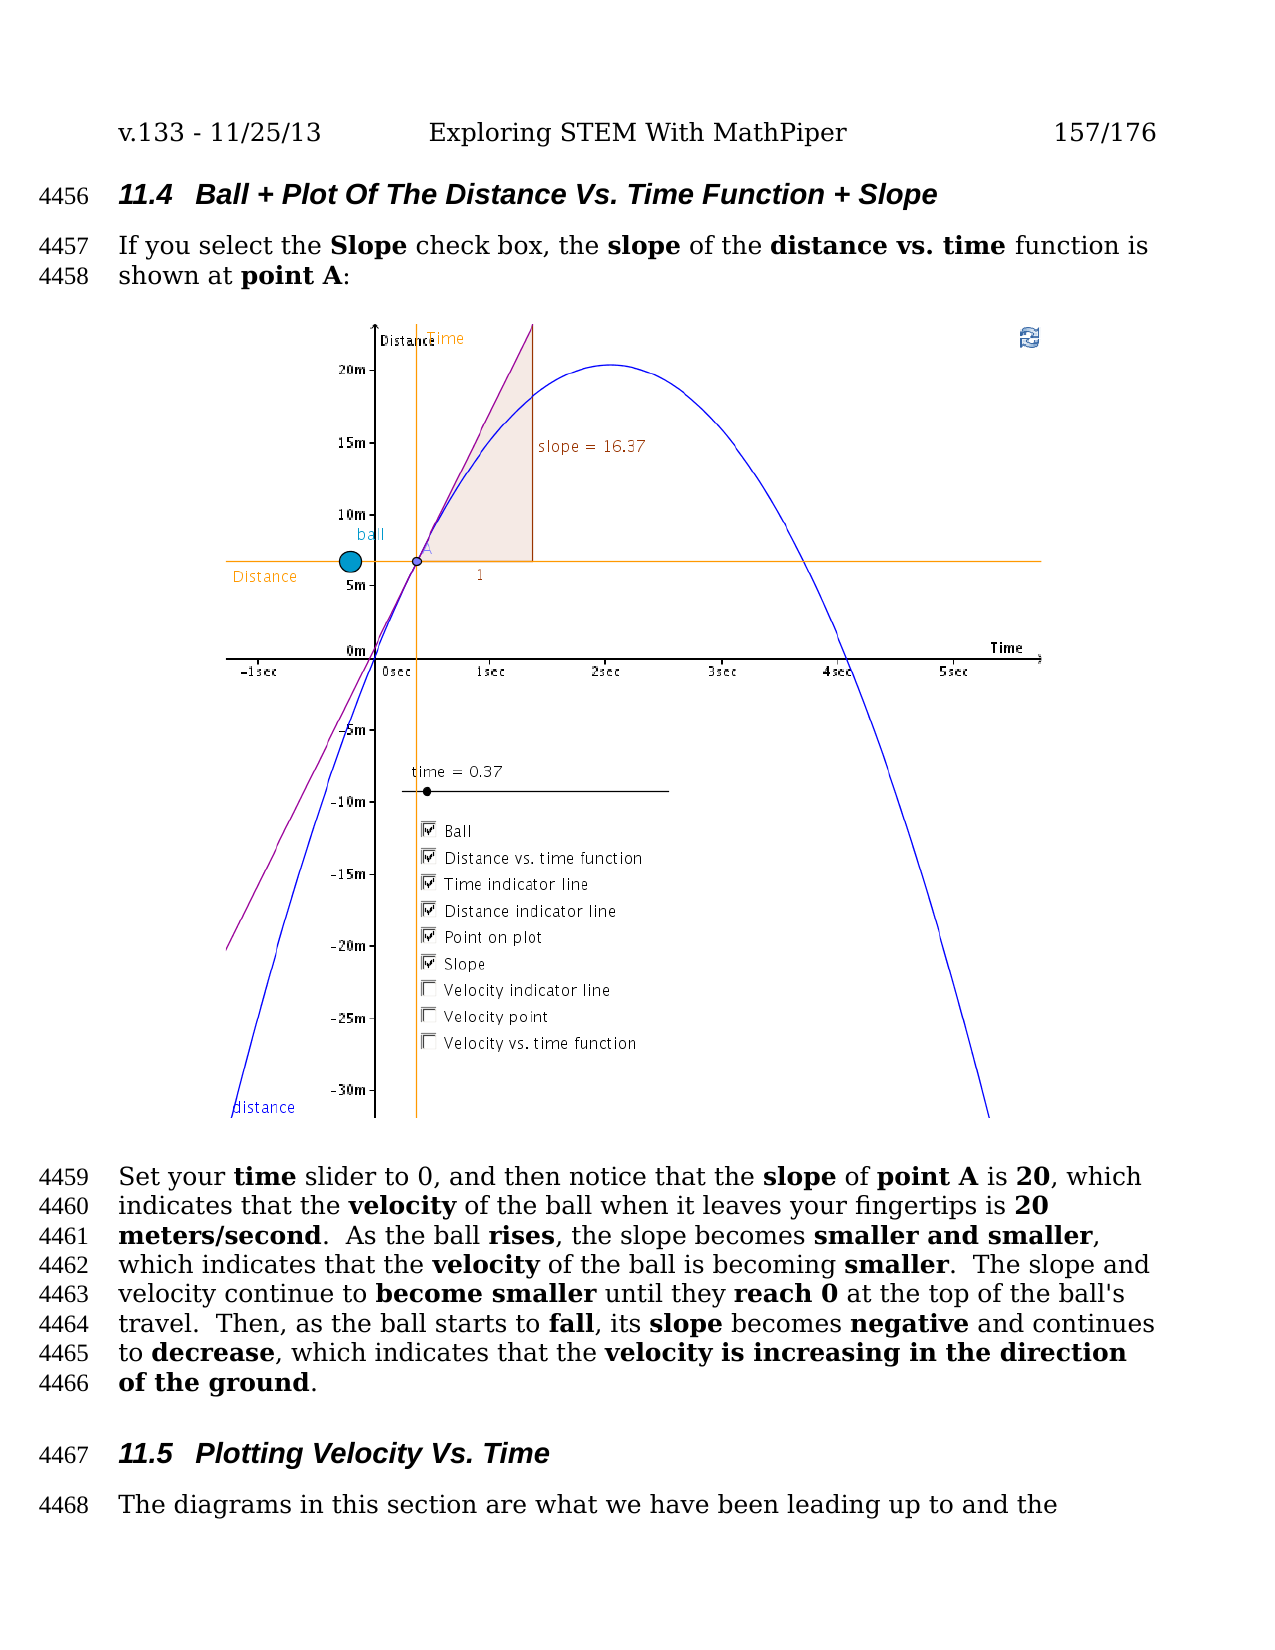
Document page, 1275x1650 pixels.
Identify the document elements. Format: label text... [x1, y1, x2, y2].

text If you select the Slope check box, the slope of the distance vs. time function is shown at point A: [118, 231, 1157, 290]
subtitle Plotting Velocity Vs. Time [118, 1436, 1157, 1469]
text The diagrams in this section are what we have been leading up to and the [118, 1490, 1157, 1519]
picture [225, 324, 1042, 1118]
subtitle Ball + Plot Of The Distance Vs. Time Function + Slope [118, 177, 1157, 210]
text Set your time slider to 0, and then notice that the slope of point A is 20, which indicates that the velocity of the ball when it leaves your fingertips is 20 meters/second. As the ball rises, the slope becomes smaller and smaller, which indicates that the velocity of the ball is becoming smaller. The slope and velocity continue to become smaller until they reach 0 at the top of the ball's travel. Then, as the ball starts to fall, its slope becomes negative and continues to decrease, which indicates that the velocity is increasing in the direction of the ground. [118, 1162, 1157, 1397]
